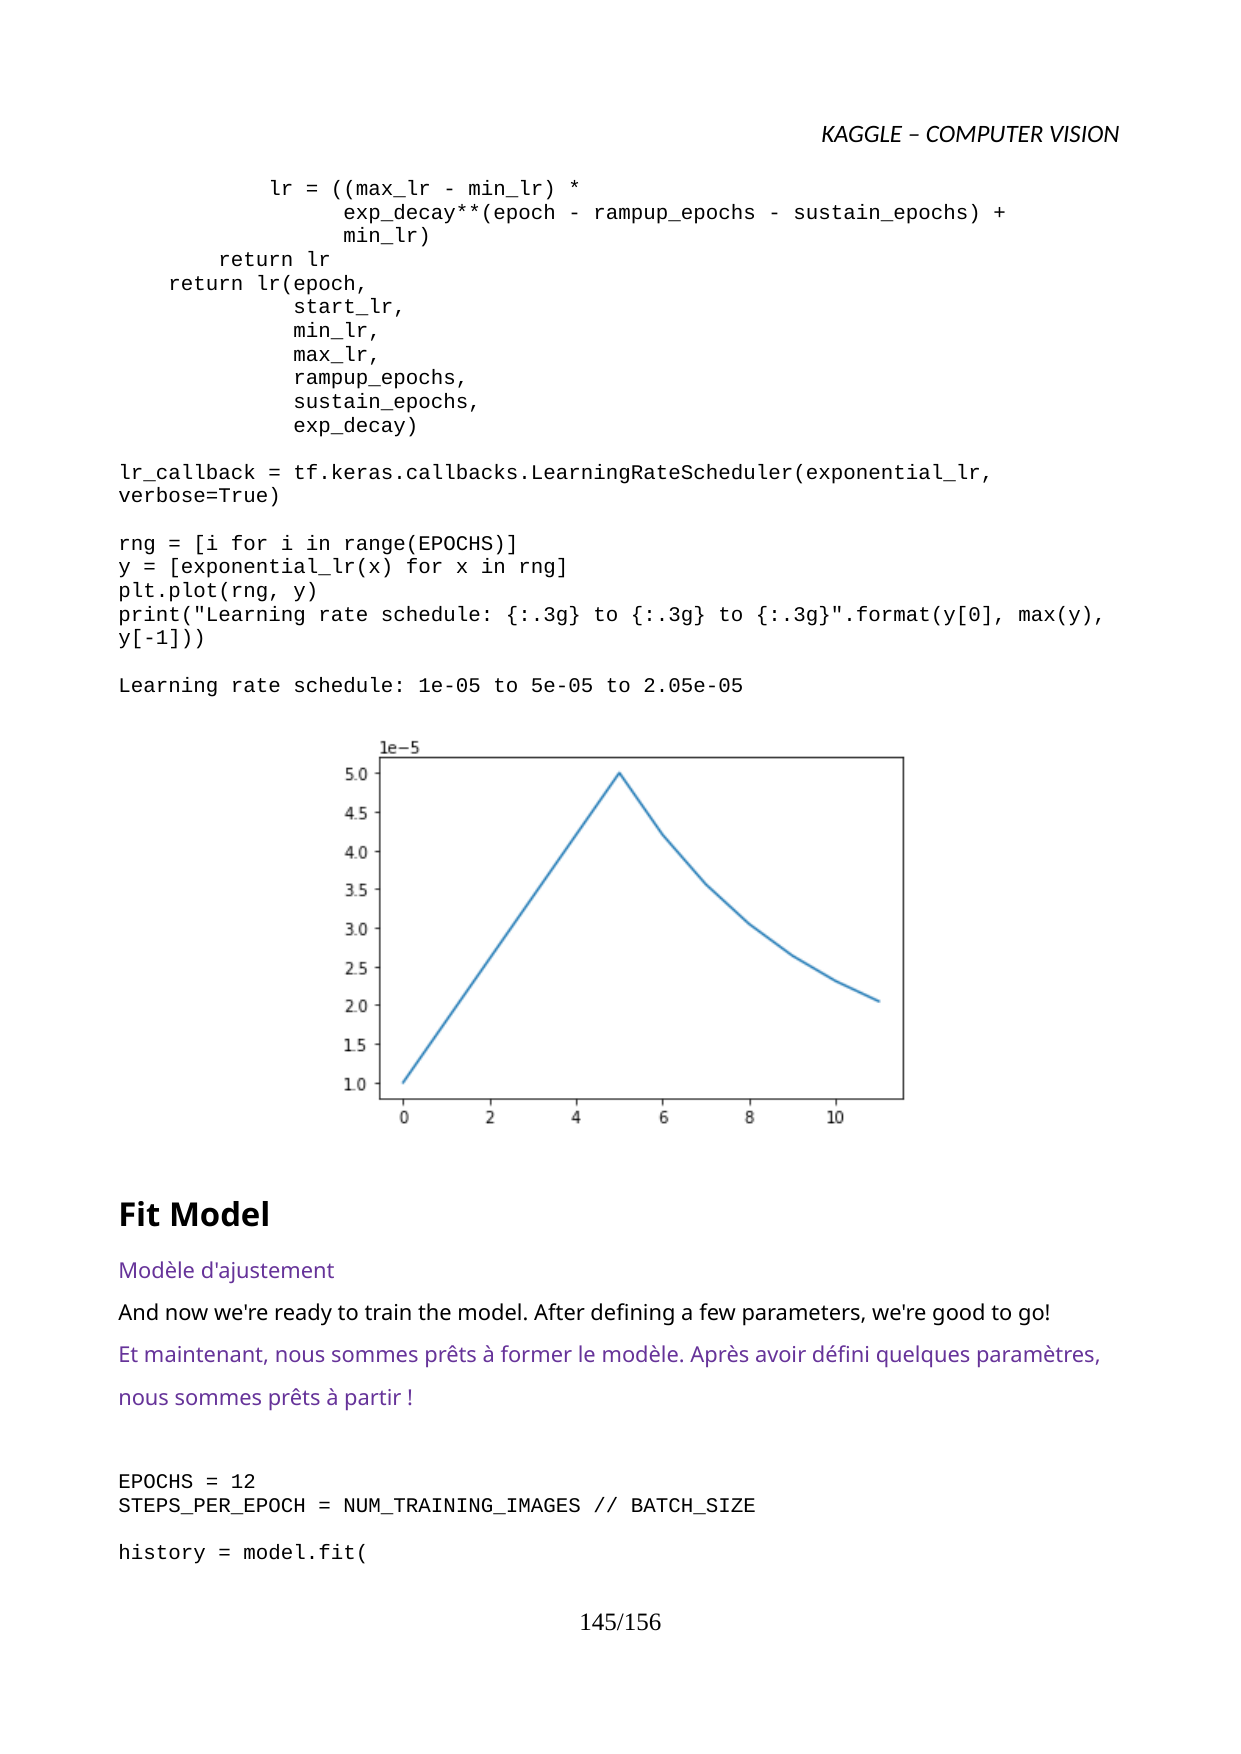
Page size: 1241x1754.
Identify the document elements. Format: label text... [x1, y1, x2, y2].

text return lr [118, 249, 1122, 273]
text Et maintenant, nous sommes prêts à former le modèle. Après avoir défini quelques paramètres, nous sommes prêts à partir ! [118, 1339, 1122, 1411]
text plt.plot(rng, y) [118, 580, 1122, 604]
text rampup_epochs, [118, 367, 1122, 391]
text Learning rate schedule: 1e-05 to 5e-05 to 2.05e-05 [118, 675, 1122, 698]
text STEPS_PER_EPOCH = NUM_TRAINING_IMAGES // BATCH_SIZE [118, 1495, 1122, 1518]
text lr_callback = tf.keras.callbacks.LearningRateScheduler(exponential_lr, verbose=True) [118, 462, 1122, 509]
text min_lr, [118, 320, 1122, 344]
text start_lr, [118, 296, 1122, 320]
text y = [exponential_lr(x) for x in rng] [118, 556, 1122, 580]
text max_lr, [118, 344, 1122, 367]
text EPOCHS = 12 [118, 1471, 1122, 1495]
text print("Learning rate schedule: {:.3g} to {:.3g} to {:.3g}".format(y[0], max(y), y[-1])) [118, 604, 1122, 651]
picture [309, 722, 931, 1144]
text history = model.fit( [118, 1542, 1122, 1566]
text Modèle d'ajustement [118, 1254, 1122, 1284]
text exp_decay) [118, 414, 1122, 438]
text exp_decay**(epoch - rampup_epochs - sustain_epochs) + [118, 202, 1122, 225]
text rng = [i for i in range(EPOCHS)] [118, 533, 1122, 556]
subtitle Fit Model [118, 1191, 1122, 1236]
text return lr(epoch, [118, 273, 1122, 296]
text lr = ((max_lr - min_lr) * [118, 178, 1122, 202]
text min_lr) [118, 225, 1122, 249]
text sustain_epochs, [118, 391, 1122, 414]
text And now we're ready to train the model. After defining a few parameters, we're good to go! [118, 1297, 1122, 1327]
